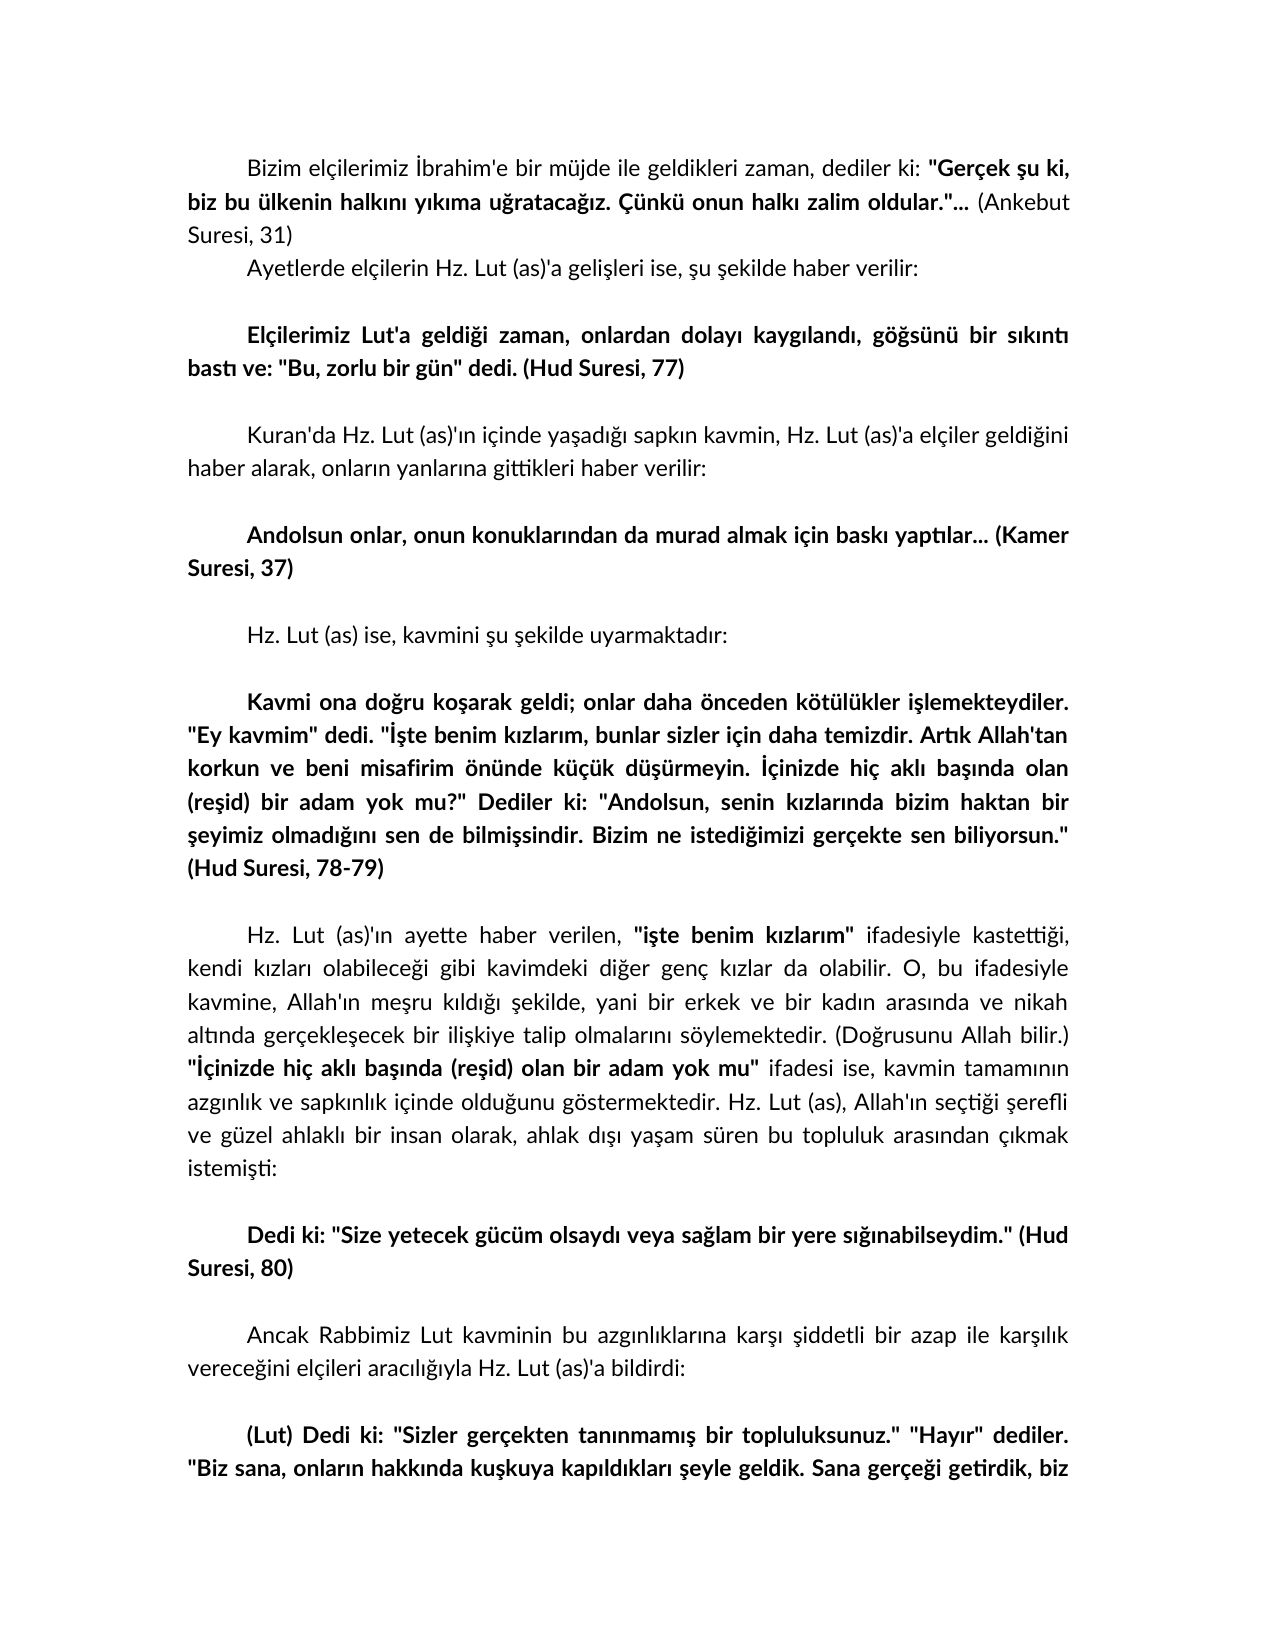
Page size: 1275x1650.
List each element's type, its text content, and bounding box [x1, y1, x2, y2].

text Kuran'da Hz. Lut (as)'ın içinde yaşadığı sapkın kavmin, Hz. Lut (as)'a elçiler geldiğini haber alarak, onların yanlarına gittikleri haber verilir: [187, 417, 1070, 483]
text Hz. Lut (as) ise, kavmini şu şekilde uyarmaktadır: [187, 617, 1070, 650]
text Bizim elçilerimiz İbrahim'e bir müjde ile geldikleri zaman, dediler ki: "Gerçek şu ki, biz bu ülkenin halkını yıkıma uğratacağız. Çünkü onun halkı zalim oldular."... (Ankebut Suresi, 31) [187, 150, 1070, 250]
text (Lut) Dedi ki: "Sizler gerçekten tanınmamış bir topluluksunuz." "Hayır" dediler. "Biz sana, onların hakkında kuşkuya kapıldıkları şeyle geldik. Sana gerçeği getirdik, biz [187, 1417, 1070, 1483]
text Ayetlerde elçilerin Hz. Lut (as)'a gelişleri ise, şu şekilde haber verilir: [187, 250, 1070, 283]
text Hz. Lut (as)'ın ayette haber verilen, "işte benim kızlarım" ifadesiyle kastettiği, kendi kızları olabileceği gibi kavimdeki diğer genç kızlar da olabilir. O, bu ifadesiyle kavmine, Allah'ın meşru kıldığı şekilde, yani bir erkek ve bir kadın arasında ve nikah altında gerçekleşecek bir ilişkiye talip olmalarını söylemektedir. (Doğrusunu Allah bilir.) "İçinizde hiç aklı başında (reşid) olan bir adam yok mu" ifadesi ise, kavmin tamamının azgınlık ve sapkınlık içinde olduğunu göstermektedir. Hz. Lut (as), Allah'ın seçtiği şerefli ve güzel ahlaklı bir insan olarak, ahlak dışı yaşam süren bu topluluk arasından çıkmak istemişti: [187, 917, 1070, 1183]
text Dedi ki: "Size yetecek gücüm olsaydı veya sağlam bir yere sığınabilseydim." (Hud Suresi, 80) [187, 1217, 1070, 1283]
text Andolsun onlar, onun konuklarından da murad almak için baskı yaptılar... (Kamer Suresi, 37) [187, 517, 1070, 583]
text Kavmi ona doğru koşarak geldi; onlar daha önceden kötülükler işlemekteydiler. "Ey kavmim" dedi. "İşte benim kızlarım, bunlar sizler için daha temizdir. Artık Allah'tan korkun ve beni misafirim önünde küçük düşürmeyin. İçinizde hiç aklı başında olan (reşid) bir adam yok mu?" Dediler ki: "Andolsun, senin kızlarında bizim haktan bir şeyimiz olmadığını sen de bilmişsindir. Bizim ne istediğimizi gerçekte sen biliyorsun." (Hud Suresi, 78-79) [187, 683, 1070, 883]
text Ancak Rabbimiz Lut kavminin bu azgınlıklarına karşı şiddetli bir azap ile karşılık vereceğini elçileri aracılığıyla Hz. Lut (as)'a bildirdi: [187, 1317, 1070, 1383]
text Elçilerimiz Lut'a geldiği zaman, onlardan dolayı kaygılandı, göğsünü bir sıkıntı bastı ve: "Bu, zorlu bir gün" dedi. (Hud Suresi, 77) [187, 317, 1070, 383]
